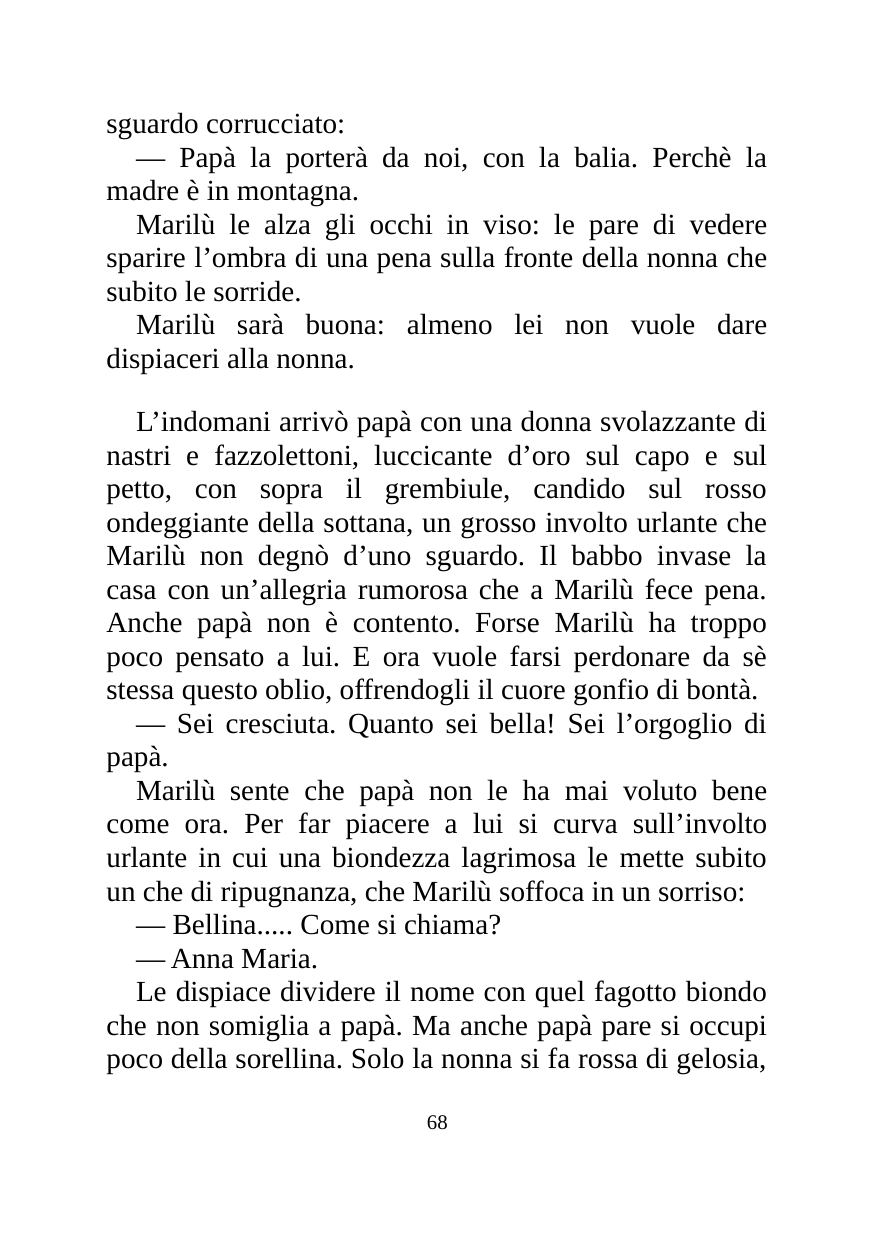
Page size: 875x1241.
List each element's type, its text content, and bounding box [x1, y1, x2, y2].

text Le dispiace dividere il nome con quel fagotto biondo che non somiglia a papà. Ma anche papà pare si occupi poco della sorellina. Solo la nonna si fa rossa di gelosia, [106, 974, 768, 1075]
text — Papà la porterà da noi, con la balia. Perchè la madre è in montagna. [106, 140, 768, 207]
text Marilù le alza gli occhi in viso: le pare di vedere sparire l’ombra di una pena sulla fronte della nonna che subito le sorride. [106, 207, 768, 307]
text — Sei cresciuta. Quanto sei bella! Sei l’orgoglio di papà. [106, 706, 768, 773]
text L’indomani arrivò papà con una donna svolazzante di nastri e fazzolettoni, luccicante d’oro sul capo e sul petto, con sopra il grembiule, candido sul rosso ondeggiante della sottana, un grosso involto urlante che Marilù non degnò d’uno sguardo. Il babbo invase la casa con un’allegria rumorosa che a Marilù fece pena. Anche papà non è contento. Forse Marilù ha troppo poco pensato a lui. E ora vuole farsi perdonare da sè stessa questo oblio, offrendogli il cuore gonfio di bontà. [106, 404, 768, 706]
text — Bellina..... Come si chiama? [106, 907, 768, 941]
text — Anna Maria. [106, 941, 768, 974]
text Marilù sente che papà non le ha mai voluto bene come ora. Per far piacere a lui si curva sull’involto urlante in cui una biondezza lagrimosa le mette subito un che di ripugnanza, che Marilù soffoca in un sorriso: [106, 773, 768, 907]
text Marilù sarà buona: almeno lei non vuole dare dispiaceri alla nonna. [106, 307, 768, 374]
text sguardo corrucciato: [106, 106, 768, 140]
